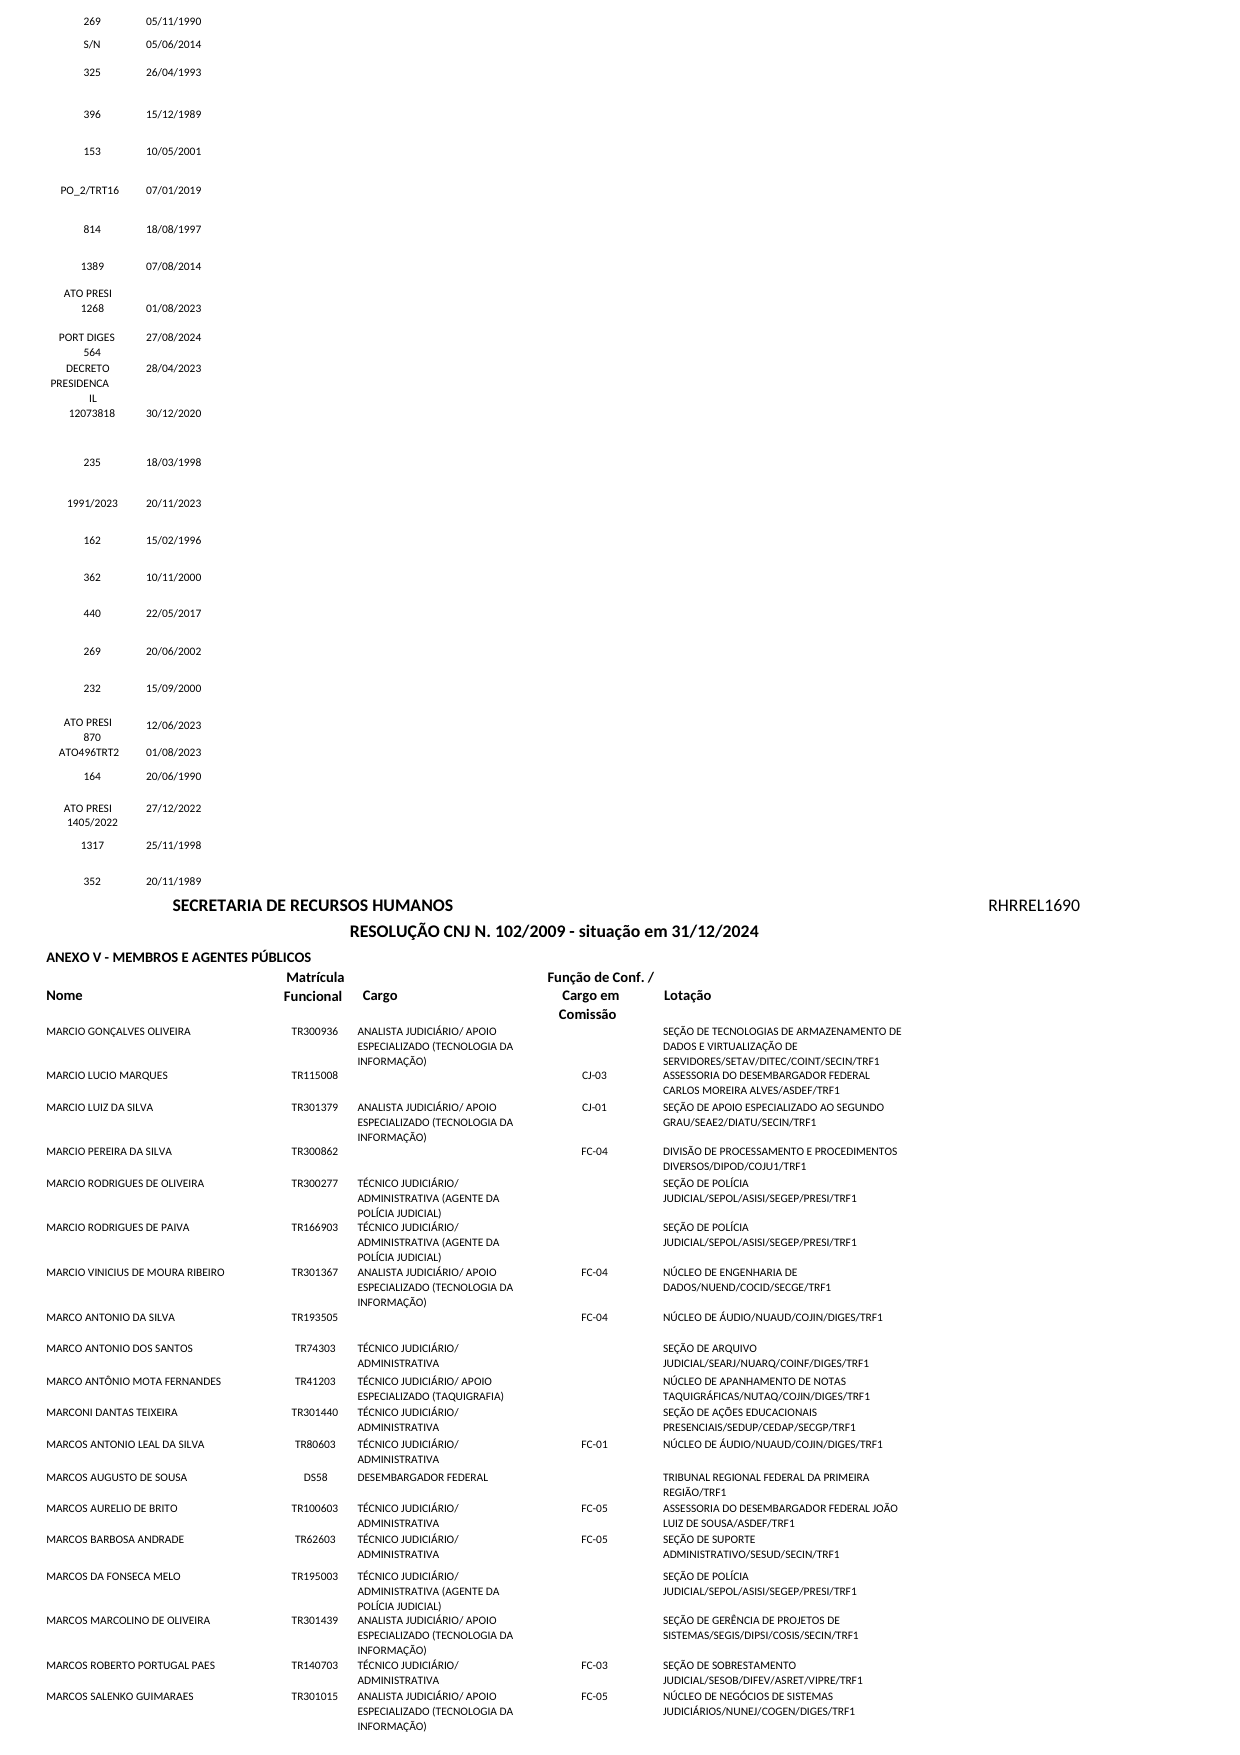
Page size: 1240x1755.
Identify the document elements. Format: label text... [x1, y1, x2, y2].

table_cell MARCIO PEREIRA DA SILVA [46, 1145, 284, 1176]
table_cell 20/11/2023 [146, 485, 210, 523]
table_cell MARCOS AUGUSTO DE SOUSA [46, 1470, 284, 1502]
table_cell 30/12/2020 [146, 406, 210, 439]
table_cell 814 [50, 210, 146, 248]
table_cell TR80603 [284, 1437, 357, 1470]
table_cell TÉCNICO JUDICIÁRIO/ ADMINISTRATIVA [357, 1406, 559, 1437]
table_cell TÉCNICO JUDICIÁRIO/ ADMINISTRATIVA [357, 1533, 559, 1569]
table_cell MARCIO GONÇALVES OLIVEIRA [46, 1024, 284, 1069]
table_cell 25/11/1998 [146, 839, 210, 868]
table_cell FC-05 [559, 1533, 663, 1569]
table_cell 20/06/1990 [146, 770, 210, 801]
table_cell 27/08/2024 [146, 330, 210, 362]
table_cell 362 [50, 559, 146, 595]
table_cell MARCOS ROBERTO PORTUGAL PAES [46, 1658, 284, 1689]
table_cell 18/03/1998 [146, 439, 210, 485]
table_cell ANALISTA JUDICIÁRIO/ APOIO ESPECIALIZADO (TECNOLOGIA DA INFORMAÇÃO) [357, 1614, 559, 1658]
table_cell CJ-01 [559, 1100, 663, 1145]
table_cell 18/08/1997 [146, 210, 210, 248]
table_cell 10/11/2000 [146, 559, 210, 595]
table_cell 01/08/2023 [146, 286, 210, 330]
table_cell [357, 1145, 559, 1176]
table_cell TR195003 [284, 1569, 357, 1613]
table_cell NÚCLEO DE ÁUDIO/NUAUD/COJIN/DIGES/TRF1 [663, 1310, 947, 1341]
table_cell MARCOS AURELIO DE BRITO [46, 1502, 284, 1533]
table_cell 162 [50, 523, 146, 559]
table_cell MARCIO RODRIGUES DE OLIVEIRA [46, 1176, 284, 1221]
table_cell FC-05 [559, 1502, 663, 1533]
table_cell 27/12/2022 [146, 801, 210, 839]
table_cell TR62603 [284, 1533, 357, 1569]
table_cell 15/12/1989 [146, 97, 210, 133]
table_cell TRIBUNAL REGIONAL FEDERAL DA PRIMEIRA REGIÃO/TRF1 [663, 1470, 947, 1502]
table_cell MARCO ANTONIO DOS SANTOS [46, 1341, 284, 1374]
table_cell 28/04/2023 [146, 362, 210, 406]
table_cell 440 [50, 595, 146, 633]
table_cell [559, 1569, 663, 1613]
table_cell 396 [50, 97, 146, 133]
subtitle ANEXO V - MEMBROS E AGENTES PÚBLICOS [46, 948, 810, 966]
table_cell TR100603 [284, 1502, 357, 1533]
table_cell 05/11/1990 [146, 5, 210, 38]
table_cell MARCIO LUIZ DA SILVA [46, 1100, 284, 1145]
table_cell TÉCNICO JUDICIÁRIO/ ADMINISTRATIVA (AGENTE DA POLÍCIA JUDICIAL) [357, 1221, 559, 1265]
table_header Nome [46, 968, 284, 1024]
table_cell TR300277 [284, 1176, 357, 1221]
table_cell 07/01/2019 [146, 171, 210, 210]
table_cell 15/09/2000 [146, 671, 210, 707]
table_cell NÚCLEO DE NEGÓCIOS DE SISTEMAS JUDICIÁRIOS/NUNEJ/COGEN/DIGES/TRF1 [663, 1689, 947, 1734]
table_cell ATO PRESI 1268 [50, 286, 146, 330]
table_cell 1389 [50, 248, 146, 286]
table_cell DIVISÃO DE PROCESSAMENTO E PROCEDIMENTOS DIVERSOS/DIPOD/COJU1/TRF1 [663, 1145, 947, 1176]
table_cell SEÇÃO DE APOIO ESPECIALIZADO AO SEGUNDO GRAU/SEAE2/DIATU/SECIN/TRF1 [663, 1100, 947, 1145]
table_cell MARCOS DA FONSECA MELO [46, 1569, 284, 1613]
table_cell DS58 [284, 1470, 357, 1502]
table_header Matrícula Funcional [284, 968, 357, 1024]
table_cell [559, 1176, 663, 1221]
table_cell 10/05/2001 [146, 133, 210, 171]
table_cell MARCOS MARCOLINO DE OLIVEIRA [46, 1614, 284, 1658]
table_cell FC-04 [559, 1265, 663, 1310]
table_cell SEÇÃO DE SOBRESTAMENTO JUDICIAL/SESOB/DIFEV/ASRET/VIPRE/TRF1 [663, 1658, 947, 1689]
table_cell 1317 [50, 839, 146, 868]
table_cell SEÇÃO DE POLÍCIA JUDICIAL/SEPOL/ASISI/SEGEP/PRESI/TRF1 [663, 1176, 947, 1221]
table_cell MARCIO VINICIUS DE MOURA RIBEIRO [46, 1265, 284, 1310]
table_cell SEÇÃO DE AÇÕES EDUCACIONAIS PRESENCIAIS/SEDUP/CEDAP/SECGP/TRF1 [663, 1406, 947, 1437]
table_cell TR301015 [284, 1689, 357, 1734]
table_cell Cargo em Comissão [559, 986, 663, 1024]
table_cell TÉCNICO JUDICIÁRIO/ ADMINISTRATIVA [357, 1341, 559, 1374]
table_cell FC-03 [559, 1658, 663, 1689]
table_cell ANALISTA JUDICIÁRIO/ APOIO ESPECIALIZADO (TECNOLOGIA DA INFORMAÇÃO) [357, 1265, 559, 1310]
table_cell MARCONI DANTAS TEIXEIRA [46, 1406, 284, 1437]
table_cell ATO PRESI 870 [50, 707, 146, 745]
table_cell TÉCNICO JUDICIÁRIO/ ADMINISTRATIVA (AGENTE DA POLÍCIA JUDICIAL) [357, 1176, 559, 1221]
table_cell MARCOS BARBOSA ANDRADE [46, 1533, 284, 1569]
table_cell TR140703 [284, 1658, 357, 1689]
table_cell TR74303 [284, 1341, 357, 1374]
table_cell 325 [50, 66, 146, 97]
table_cell NÚCLEO DE ENGENHARIA DE DADOS/NUEND/COCID/SECGE/TRF1 [663, 1265, 947, 1310]
table_cell TR115008 [284, 1069, 357, 1100]
table_cell DECRETO PRESIDENCA IL [50, 362, 146, 406]
table_cell ANALISTA JUDICIÁRIO/ APOIO ESPECIALIZADO (TECNOLOGIA DA INFORMAÇÃO) [357, 1100, 559, 1145]
table_header Função de Conf. / [357, 968, 663, 986]
table_cell 05/06/2014 [146, 38, 210, 66]
table_cell ATO496TRT2 [50, 745, 146, 769]
table_cell FC-05 [559, 1689, 663, 1734]
table_cell 164 [50, 770, 146, 801]
table_cell 20/11/1989 [146, 868, 210, 889]
table_cell TR300862 [284, 1145, 357, 1176]
table_cell Cargo [357, 986, 559, 1024]
table_cell 01/08/2023 [146, 745, 210, 769]
table_cell ANALISTA JUDICIÁRIO/ APOIO ESPECIALIZADO (TECNOLOGIA DA INFORMAÇÃO) [357, 1024, 559, 1069]
table_cell [357, 1310, 559, 1341]
table_cell TR300936 [284, 1024, 357, 1069]
table_cell ASSESSORIA DO DESEMBARGADOR FEDERAL CARLOS MOREIRA ALVES/ASDEF/TRF1 [663, 1069, 947, 1100]
table_cell TR301440 [284, 1406, 357, 1437]
table_cell NÚCLEO DE ÁUDIO/NUAUD/COJIN/DIGES/TRF1 [663, 1437, 947, 1470]
table_cell FC-04 [559, 1145, 663, 1176]
table_cell 1991/2023 [50, 485, 146, 523]
table_cell FC-01 [559, 1437, 663, 1470]
table_cell TÉCNICO JUDICIÁRIO/ APOIO ESPECIALIZADO (TAQUIGRAFIA) [357, 1374, 559, 1406]
table_cell TR301379 [284, 1100, 357, 1145]
text RESOLUÇÃO CNJ N. 102/2009 - situação em 31/12/2024 [349, 920, 810, 941]
table_cell PORT DIGES 564 [50, 330, 146, 362]
table_cell 07/08/2014 [146, 248, 210, 286]
table_cell TR166903 [284, 1221, 357, 1265]
table_cell 15/02/1996 [146, 523, 210, 559]
table_cell TR301367 [284, 1265, 357, 1310]
table_cell ASSESSORIA DO DESEMBARGADOR FEDERAL JOÃO LUIZ DE SOUSA/ASDEF/TRF1 [663, 1502, 947, 1533]
table_cell 235 [50, 439, 146, 485]
table_cell 12073818 [50, 406, 146, 439]
table_cell MARCIO LUCIO MARQUES [46, 1069, 284, 1100]
table_cell TR301439 [284, 1614, 357, 1658]
table_cell TÉCNICO JUDICIÁRIO/ ADMINISTRATIVA (AGENTE DA POLÍCIA JUDICIAL) [357, 1569, 559, 1613]
table_cell SEÇÃO DE TECNOLOGIAS DE ARMAZENAMENTO DE DADOS E VIRTUALIZAÇÃO DE SERVIDORES/SETAV/DITEC/COINT/SECIN/TRF1 [663, 1024, 947, 1069]
table_cell SEÇÃO DE SUPORTE ADMINISTRATIVO/SESUD/SECIN/TRF1 [663, 1533, 947, 1569]
table_cell [559, 1406, 663, 1437]
table_cell 20/06/2002 [146, 633, 210, 671]
table_cell 269 [50, 633, 146, 671]
table_cell [559, 1221, 663, 1265]
table_cell MARCOS ANTONIO LEAL DA SILVA [46, 1437, 284, 1470]
table_cell MARCIO RODRIGUES DE PAIVA [46, 1221, 284, 1265]
table_cell 352 [50, 868, 146, 889]
table_cell SEÇÃO DE GERÊNCIA DE PROJETOS DE SISTEMAS/SEGIS/DIPSI/COSIS/SECIN/TRF1 [663, 1614, 947, 1658]
table_cell MARCOS SALENKO GUIMARAES [46, 1689, 284, 1734]
table_cell ATO PRESI 1405/2022 [50, 801, 146, 839]
table_header Lotação [663, 968, 947, 1024]
table_cell TÉCNICO JUDICIÁRIO/ ADMINISTRATIVA [357, 1437, 559, 1470]
table_cell TR193505 [284, 1310, 357, 1341]
text SECRETARIA DE RECURSOS HUMANOS RHRREL1690 [50, 889, 1080, 917]
table_cell PO_2/TRT16 [50, 171, 146, 210]
table_cell NÚCLEO DE APANHAMENTO DE NOTAS TAQUIGRÁFICAS/NUTAQ/COJIN/DIGES/TRF1 [663, 1374, 947, 1406]
table_cell MARCO ANTONIO DA SILVA [46, 1310, 284, 1341]
table_cell 22/05/2017 [146, 595, 210, 633]
table_cell S/N [50, 38, 146, 66]
table_cell [559, 1024, 663, 1069]
table_cell TÉCNICO JUDICIÁRIO/ ADMINISTRATIVA [357, 1658, 559, 1689]
table_cell TR41203 [284, 1374, 357, 1406]
table_cell ANALISTA JUDICIÁRIO/ APOIO ESPECIALIZADO (TECNOLOGIA DA INFORMAÇÃO) [357, 1689, 559, 1734]
table_cell 153 [50, 133, 146, 171]
table_cell [559, 1341, 663, 1374]
table_cell MARCO ANTÔNIO MOTA FERNANDES [46, 1374, 284, 1406]
table_cell CJ-03 [559, 1069, 663, 1100]
table_cell 232 [50, 671, 146, 707]
table_cell [559, 1614, 663, 1658]
table_cell DESEMBARGADOR FEDERAL [357, 1470, 559, 1502]
table_cell SEÇÃO DE ARQUIVO JUDICIAL/SEARJ/NUARQ/COINF/DIGES/TRF1 [663, 1341, 947, 1374]
table_cell 269 [50, 5, 146, 38]
table_cell [559, 1470, 663, 1502]
table_cell 26/04/1993 [146, 66, 210, 97]
table_cell TÉCNICO JUDICIÁRIO/ ADMINISTRATIVA [357, 1502, 559, 1533]
table_cell FC-04 [559, 1310, 663, 1341]
table_cell [357, 1069, 559, 1100]
table_cell [559, 1374, 663, 1406]
table_cell SEÇÃO DE POLÍCIA JUDICIAL/SEPOL/ASISI/SEGEP/PRESI/TRF1 [663, 1569, 947, 1613]
table_cell SEÇÃO DE POLÍCIA JUDICIAL/SEPOL/ASISI/SEGEP/PRESI/TRF1 [663, 1221, 947, 1265]
table_cell 12/06/2023 [146, 707, 210, 745]
